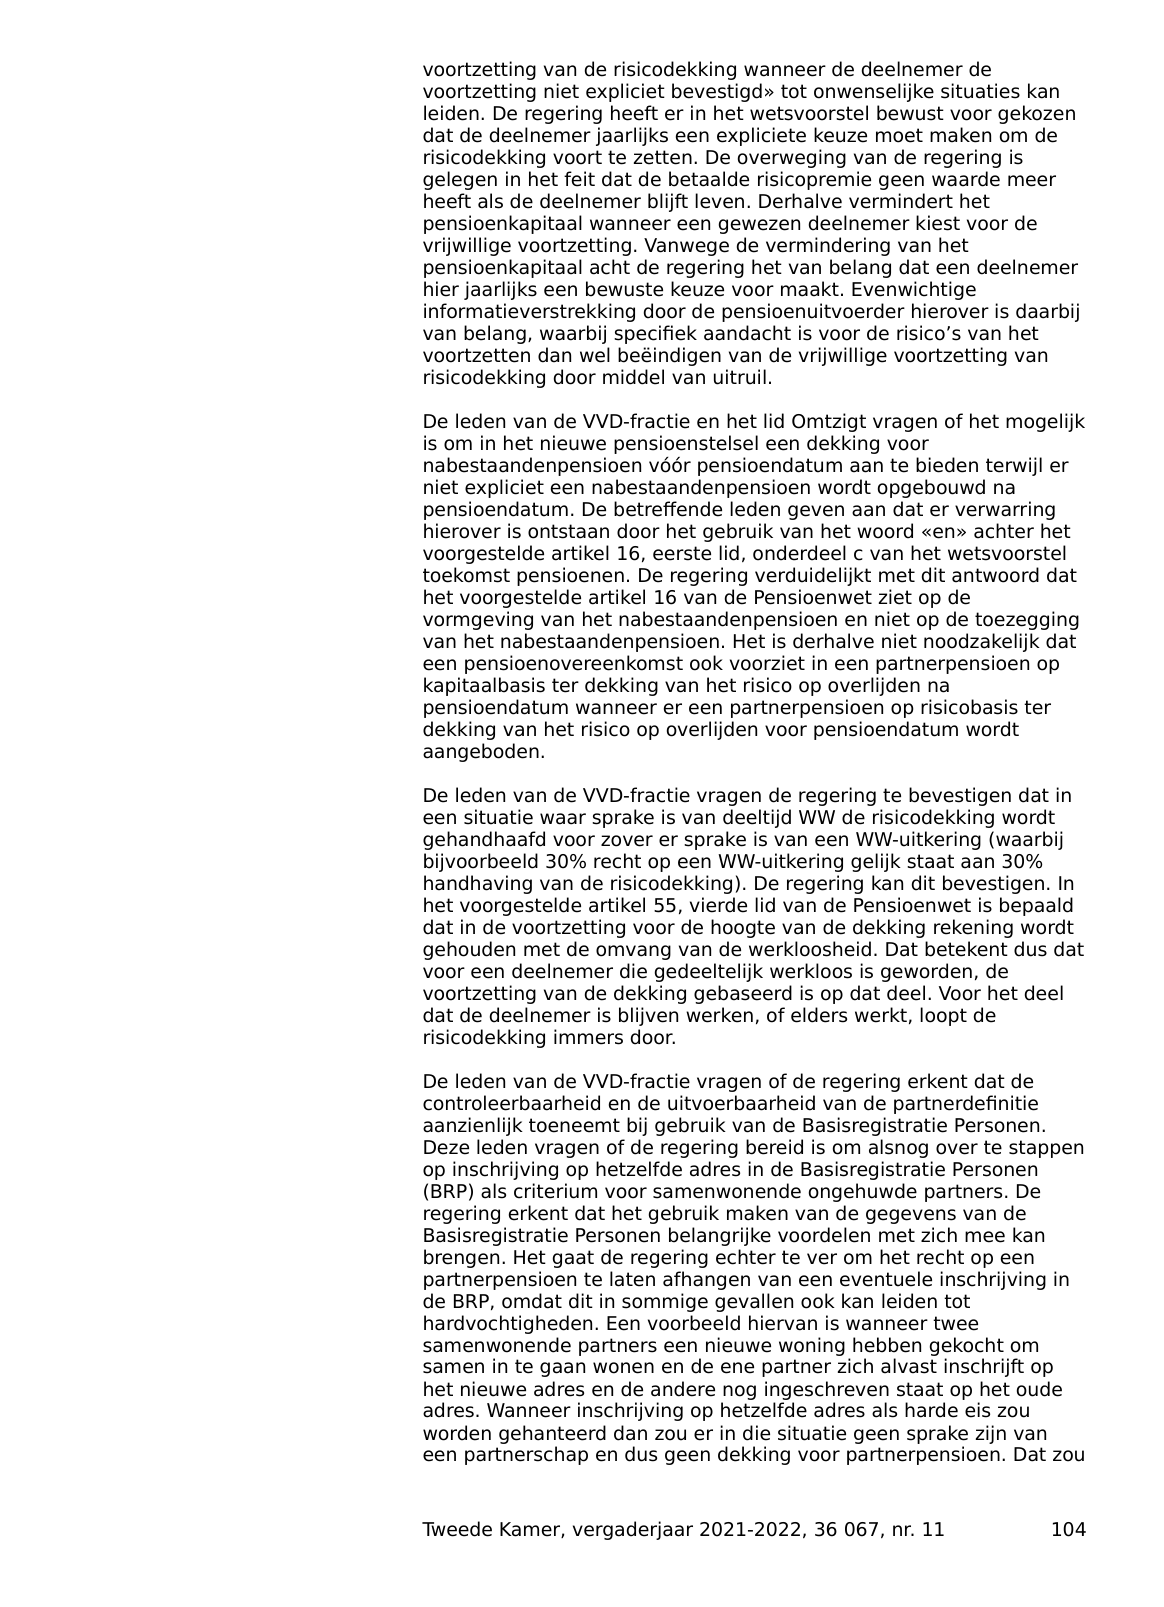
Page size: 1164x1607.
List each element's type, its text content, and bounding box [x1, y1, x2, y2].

text De leden van de VVD-fractie en het lid Omtzigt vragen of het mogelijk is om in het nieuwe pensioenstelsel een dekking voor nabestaandenpensioen vóór pensioendatum aan te bieden terwijl er niet expliciet een nabestaandenpensioen wordt opgebouwd na pensioendatum. De betreffende leden geven aan dat er verwarring hierover is ontstaan door het gebruik van het woord «en» achter het voorgestelde artikel 16, eerste lid, onderdeel c van het wetsvoorstel toekomst pensioenen. De regering verduidelijkt met dit antwoord dat het voorgestelde artikel 16 van de Pensioenwet ziet op de vormgeving van het nabestaandenpensioen en niet op de toezegging van het nabestaandenpensioen. Het is derhalve niet noodzakelijk dat een pensioenovereenkomst ook voorziet in een partnerpensioen op kapitaalbasis ter dekking van het risico op overlijden na pensioendatum wanneer er een partnerpensioen op risicobasis ter dekking van het risico op overlijden voor pensioendatum wordt aangeboden. [422, 411, 1087, 763]
text De leden van de VVD-fractie vragen de regering te bevestigen dat in een situatie waar sprake is van deeltijd WW de risicodekking wordt gehandhaafd voor zover er sprake is van een WW-uitkering (waarbij bijvoorbeeld 30% recht op een WW-uitkering gelijk staat aan 30% handhaving van de risicodekking). De regering kan dit bevestigen. In het voorgestelde artikel 55, vierde lid van de Pensioenwet is bepaald dat in de voortzetting voor de hoogte van de dekking rekening wordt gehouden met de omvang van de werkloosheid. Dat betekent dus dat voor een deelnemer die gedeeltelijk werkloos is geworden, de voortzetting van de dekking gebaseerd is op dat deel. Voor het deel dat de deelnemer is blijven werken, of elders werkt, loopt de risicodekking immers door. [422, 785, 1087, 1048]
text De leden van de VVD-fractie vragen of de regering erkent dat de controleerbaarheid en de uitvoerbaarheid van de partnerdefinitie aanzienlijk toeneemt bij gebruik van de Basisregistratie Personen. Deze leden vragen of de regering bereid is om alsnog over te stappen op inschrijving op hetzelfde adres in de Basisregistratie Personen (BRP) als criterium voor samenwonende ongehuwde partners. De regering erkent dat het gebruik maken van de gegevens van de Basisregistratie Personen belangrijke voordelen met zich mee kan brengen. Het gaat de regering echter te ver om het recht op een partnerpensioen te laten afhangen van een eventuele inschrijving in de BRP, omdat dit in sommige gevallen ook kan leiden tot hardvochtigheden. Een voorbeeld hiervan is wanneer twee samenwonende partners een nieuwe woning hebben gekocht om samen in te gaan wonen en de ene partner zich alvast inschrijft op het nieuwe adres en de andere nog ingeschreven staat op het oude adres. Wanneer inschrijving op hetzelfde adres als harde eis zou worden gehanteerd dan zou er in die situatie geen sprake zijn van een partnerschap en dus geen dekking voor partnerpensioen. Dat zou [422, 1071, 1087, 1466]
text voortzetting van de risicodekking wanneer de deelnemer de voortzetting niet expliciet bevestigd» tot onwenselijke situaties kan leiden. De regering heeft er in het wetsvoorstel bewust voor gekozen dat de deelnemer jaarlijks een expliciete keuze moet maken om de risicodekking voort te zetten. De overweging van de regering is gelegen in het feit dat de betaalde risicopremie geen waarde meer heeft als de deelnemer blijft leven. Derhalve vermindert het pensioenkapitaal wanneer een gewezen deelnemer kiest voor de vrijwillige voortzetting. Vanwege de vermindering van het pensioenkapitaal acht de regering het van belang dat een deelnemer hier jaarlijks een bewuste keuze voor maakt. Evenwichtige informatieverstrekking door de pensioenuitvoerder hierover is daarbij van belang, waarbij specifiek aandacht is voor de risico’s van het voortzetten dan wel beëindigen van de vrijwillige voortzetting van risicodekking door middel van uitruil. [422, 59, 1087, 389]
